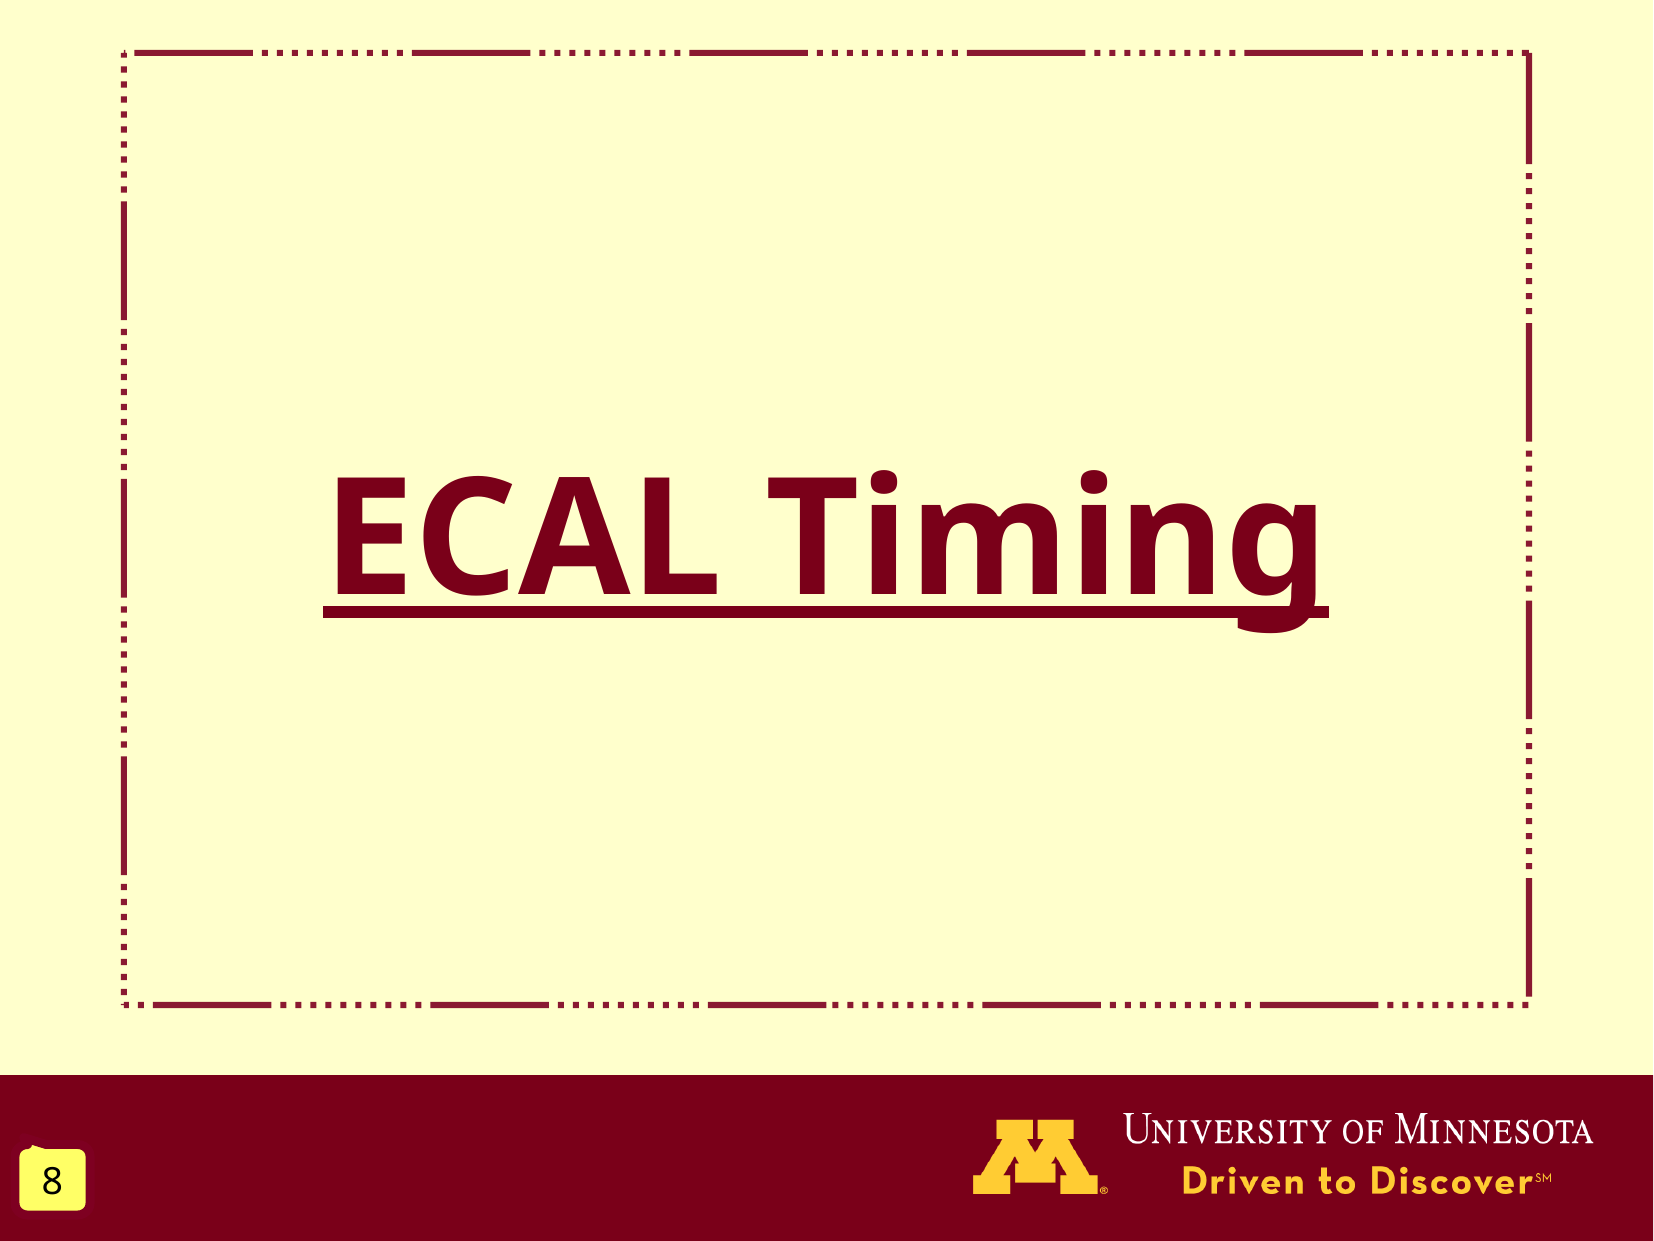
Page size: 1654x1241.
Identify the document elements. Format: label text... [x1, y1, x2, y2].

picture [0, 1075, 1654, 1241]
title ECAL Timing [123, 52, 1529, 1006]
text_box 8 [15, 1137, 91, 1216]
